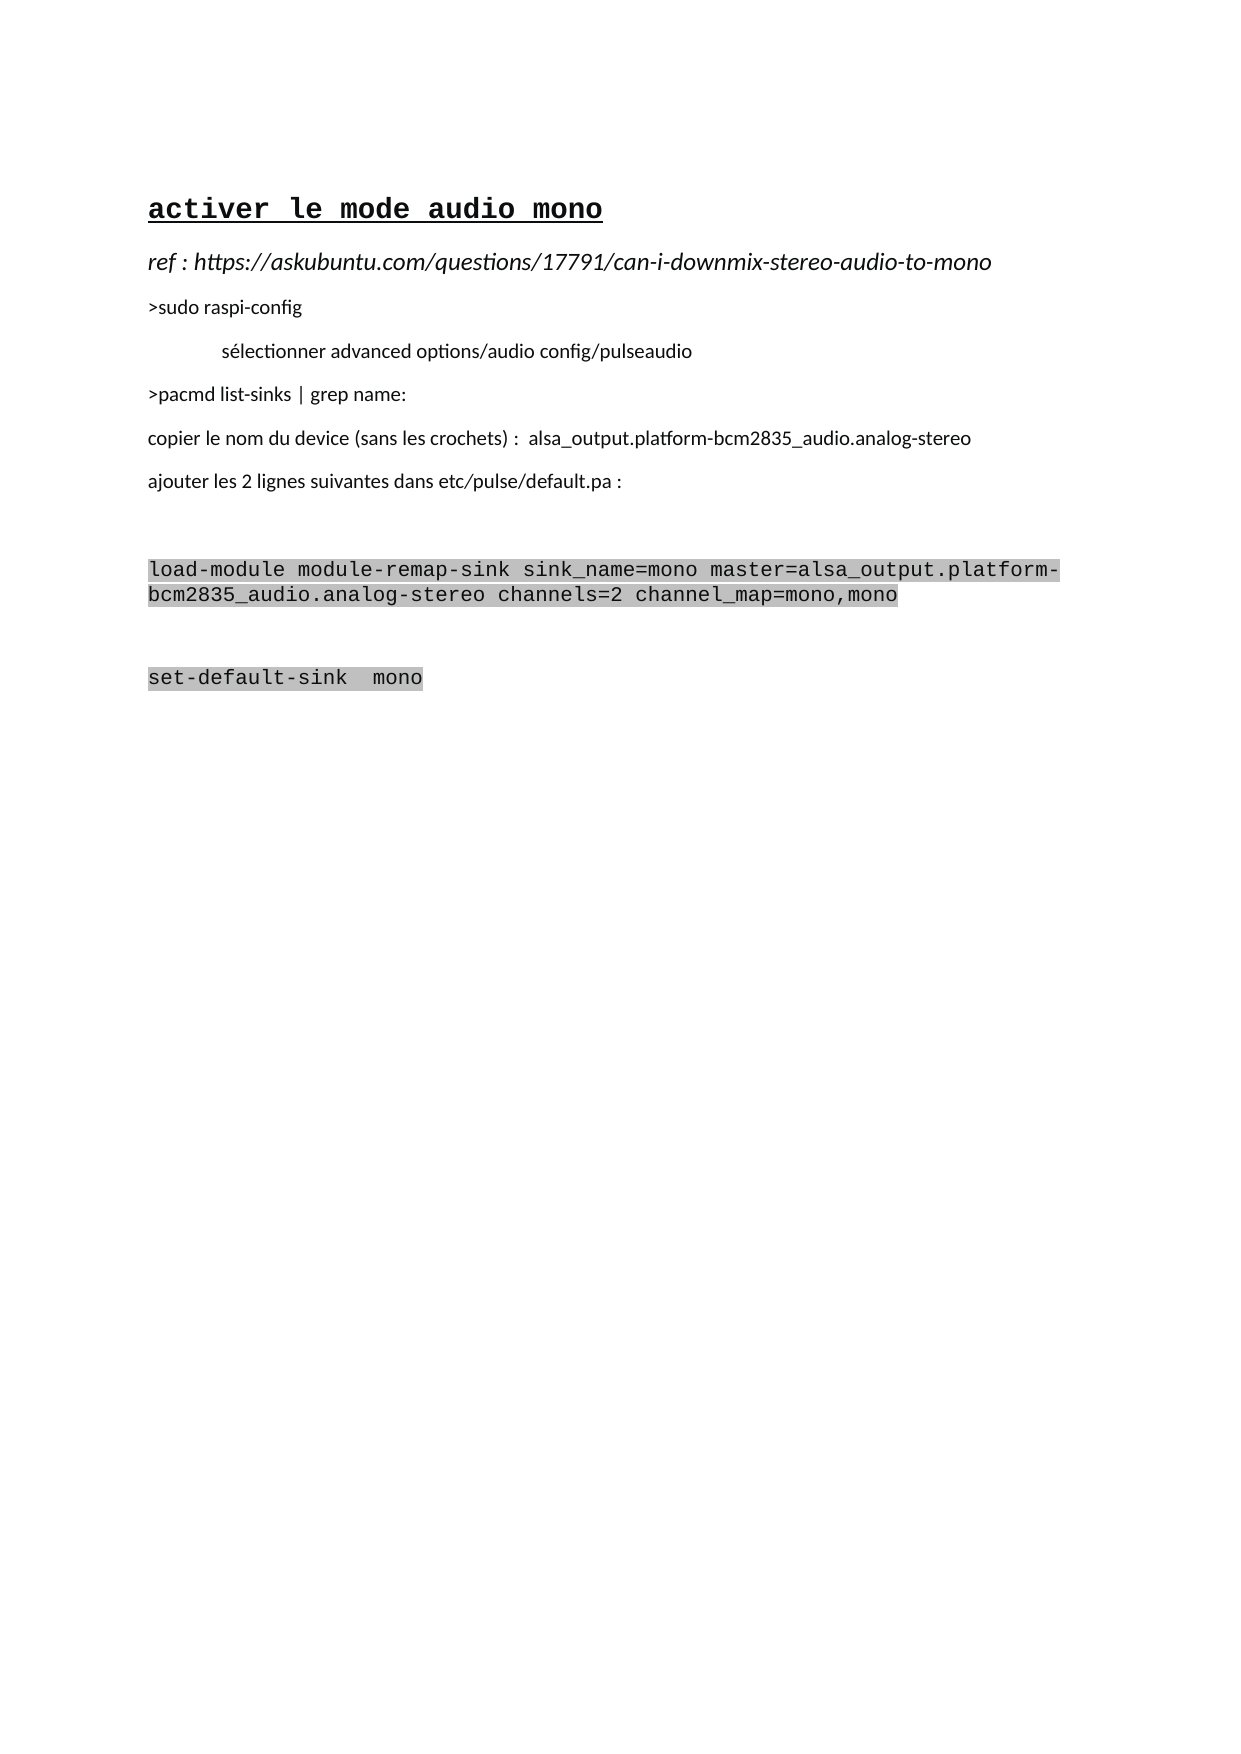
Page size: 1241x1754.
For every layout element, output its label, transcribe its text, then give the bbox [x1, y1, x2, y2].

text set-default-sink mono [148, 667, 1093, 691]
text ref : https://askubuntu.com/questions/17791/can-i-downmix-stereo-audio-to-mono [148, 246, 1093, 276]
text copier le nom du device (sans les crochets) : alsa_output.platform-bcm2835_audio.analog-stereo [148, 425, 1093, 451]
text activer le mode audio mono [148, 194, 1093, 227]
text >pacmd list-sinks | grep name: [148, 382, 1093, 407]
text load-module module-remap-sink sink_name=mono master=alsa_output.platform-bcm2835_audio.analog-stereo channels=2 channel_map=mono,mono [148, 559, 1093, 607]
text sélectionner advanced options/audio config/pulseaudio [148, 338, 1093, 363]
text >sudo raspi-config [148, 294, 1093, 320]
text ajouter les 2 lignes suivantes dans etc/pulse/default.pa : [148, 469, 1093, 494]
